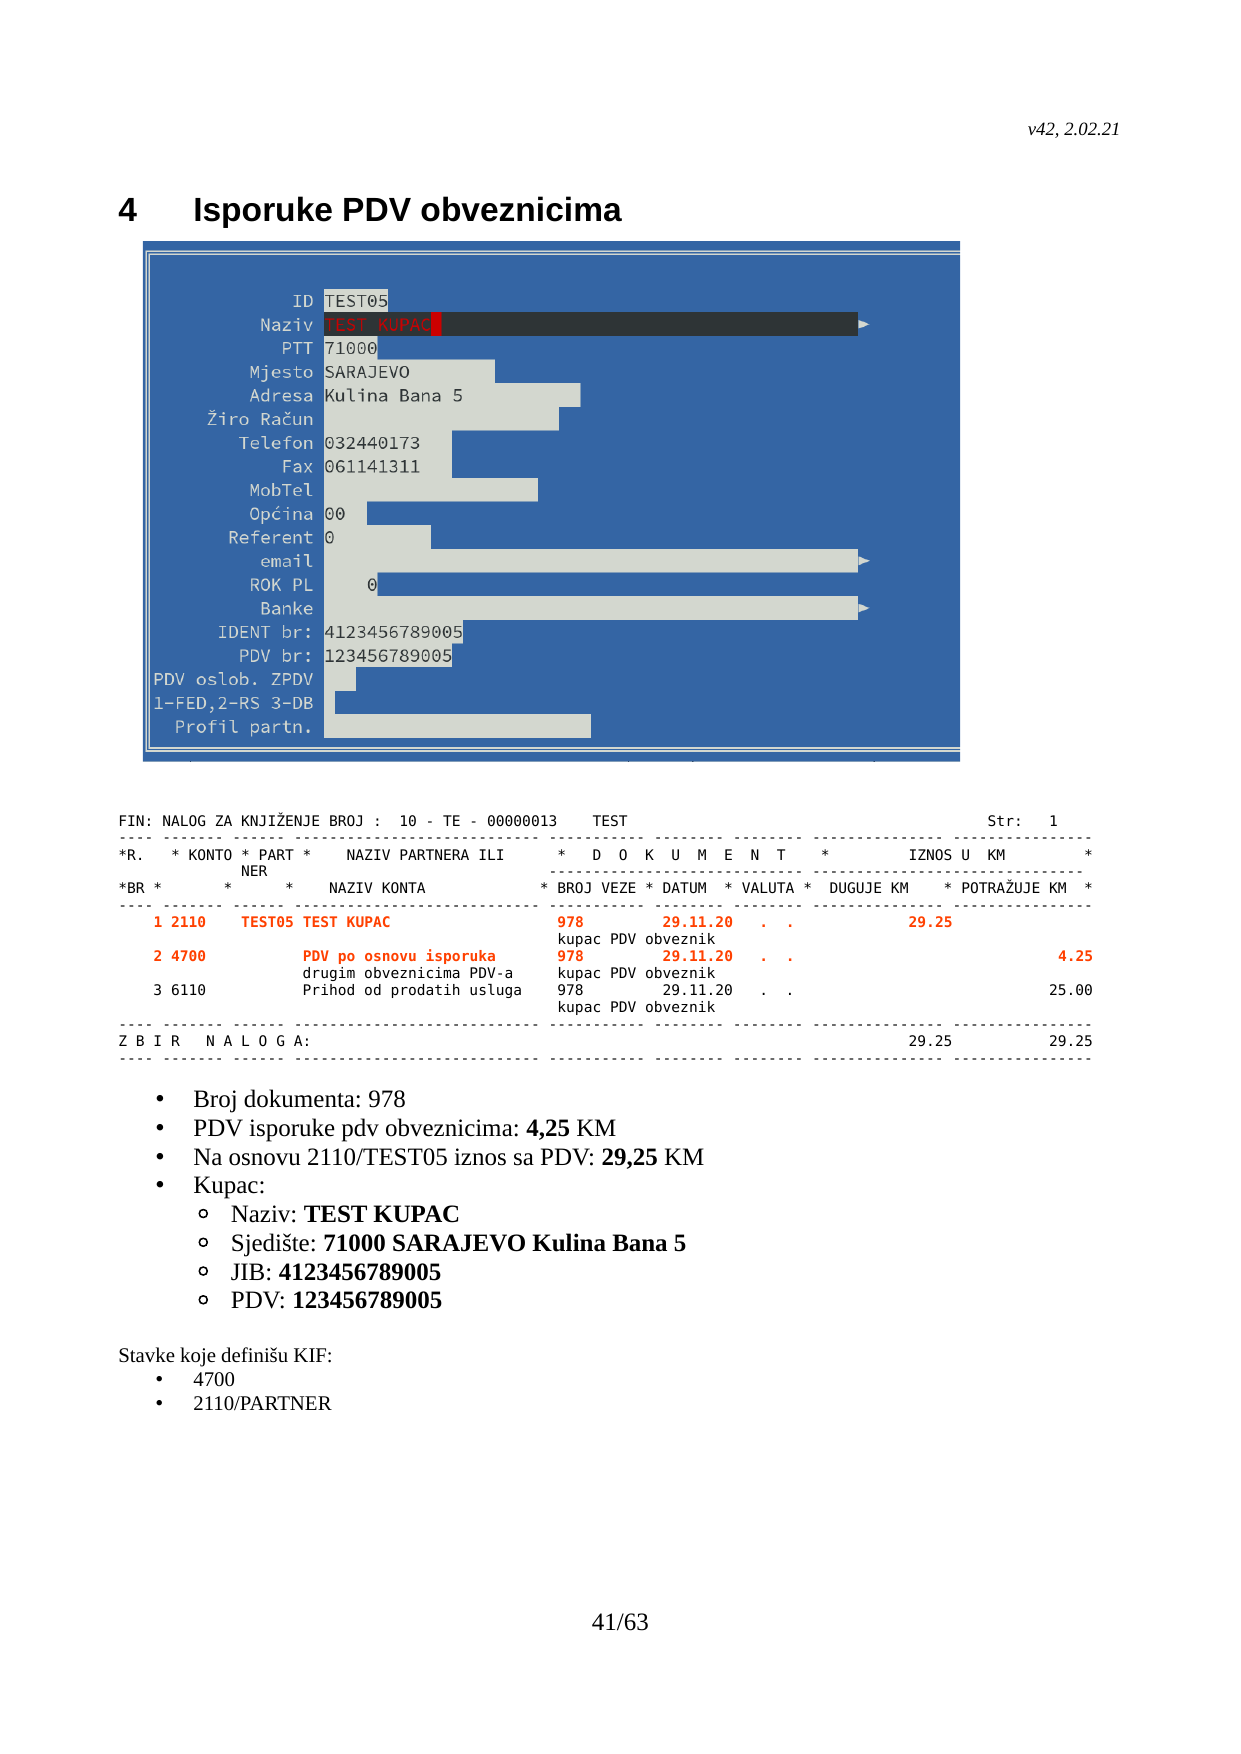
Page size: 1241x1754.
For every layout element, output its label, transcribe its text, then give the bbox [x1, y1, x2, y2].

subtitle Isporuke PDV obveznicima [118, 190, 1122, 229]
picture [142, 241, 961, 762]
text ---- ------- ------ ---------------------------- ----------- -------- -------- --------------- ---------------- [118, 897, 1122, 914]
text ---- ------- ------ ---------------------------- ----------- -------- -------- --------------- ---------------- [118, 829, 1122, 846]
text 3 6110 Prihod od prodatih usluga 978 29.11.20 . . 25.00 [118, 982, 1122, 999]
list PDV isporuke pdv obveznicima: 4,25 KM [156, 1113, 1122, 1142]
text ---- ------- ------ ---------------------------- ----------- -------- -------- --------------- ---------------- [118, 1016, 1122, 1033]
list JIB: 4123456789005 [193, 1257, 1122, 1285]
list Sjedište: 71000 SARAJEVO Kulina Bana 5 [193, 1228, 1122, 1257]
list Naziv: TEST KUPAC [193, 1199, 1122, 1228]
text kupac PDV obveznik [118, 931, 1122, 948]
text drugim obveznicima PDV-a kupac PDV obveznik [118, 965, 1122, 982]
text *BR * * * NAZIV KONTA * BROJ VEZE * DATUM * VALUTA * DUGUJE KM * POTRAŽUJE KM * [118, 880, 1122, 897]
subtitle PDV: 123456789005 [193, 1285, 1122, 1314]
text kupac PDV obveznik [118, 999, 1122, 1016]
text *R. * KONTO * PART * NAZIV PARTNERA ILI * D O K U M E N T * IZNOS U KM * [118, 846, 1122, 863]
text 2 4700 PDV po osnovu isporuka 978 29.11.20 . . 4.25 [118, 948, 1122, 965]
text FIN: NALOG ZA KNJIŽENJE BROJ : 10 - TE - 00000013 TEST Str: 1 [118, 812, 1122, 829]
list Na osnovu 2110/TEST05 iznos sa PDV: 29,25 KM [156, 1142, 1122, 1170]
text ---- ------- ------ ---------------------------- ----------- -------- -------- --------------- ---------------- [118, 1050, 1122, 1067]
text NER ----------------------------- ------------------------------- [118, 863, 1122, 880]
list Broj dokumenta: 978 [156, 1084, 1122, 1113]
list Kupac: [156, 1170, 1122, 1199]
subtitle 2110/PARTNER [156, 1391, 1122, 1415]
text 1 2110 TEST05 TEST KUPAC 978 29.11.20 . . 29.25 [118, 914, 1122, 931]
text Stavke koje definišu KIF: [118, 1343, 1122, 1367]
list 4700 [156, 1367, 1122, 1391]
text Z B I R N A L O G A: 29.25 29.25 [118, 1033, 1122, 1050]
